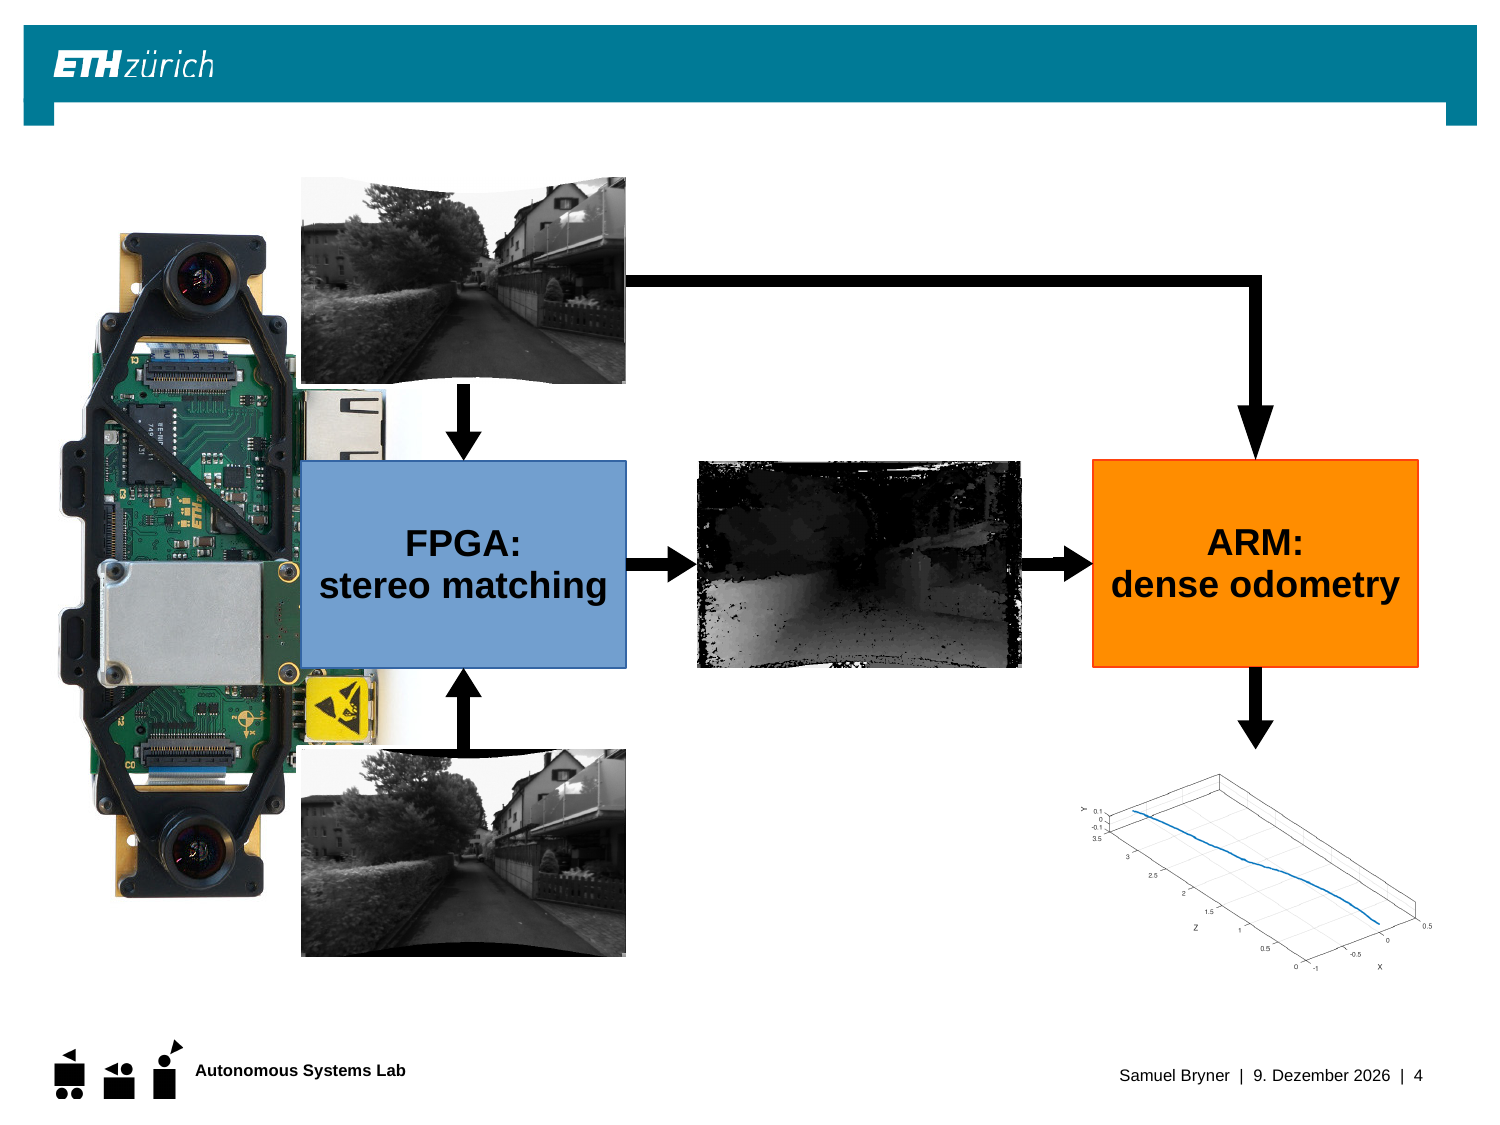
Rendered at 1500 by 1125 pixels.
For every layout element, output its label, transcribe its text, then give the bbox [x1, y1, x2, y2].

picture [5, 200, 422, 940]
picture [301, 177, 626, 385]
picture [696, 460, 1022, 668]
text_box FPGA: stereo matching [301, 460, 626, 668]
picture [1058, 749, 1453, 993]
text_box ARM: dense odometry [1093, 460, 1418, 668]
picture [301, 749, 626, 957]
